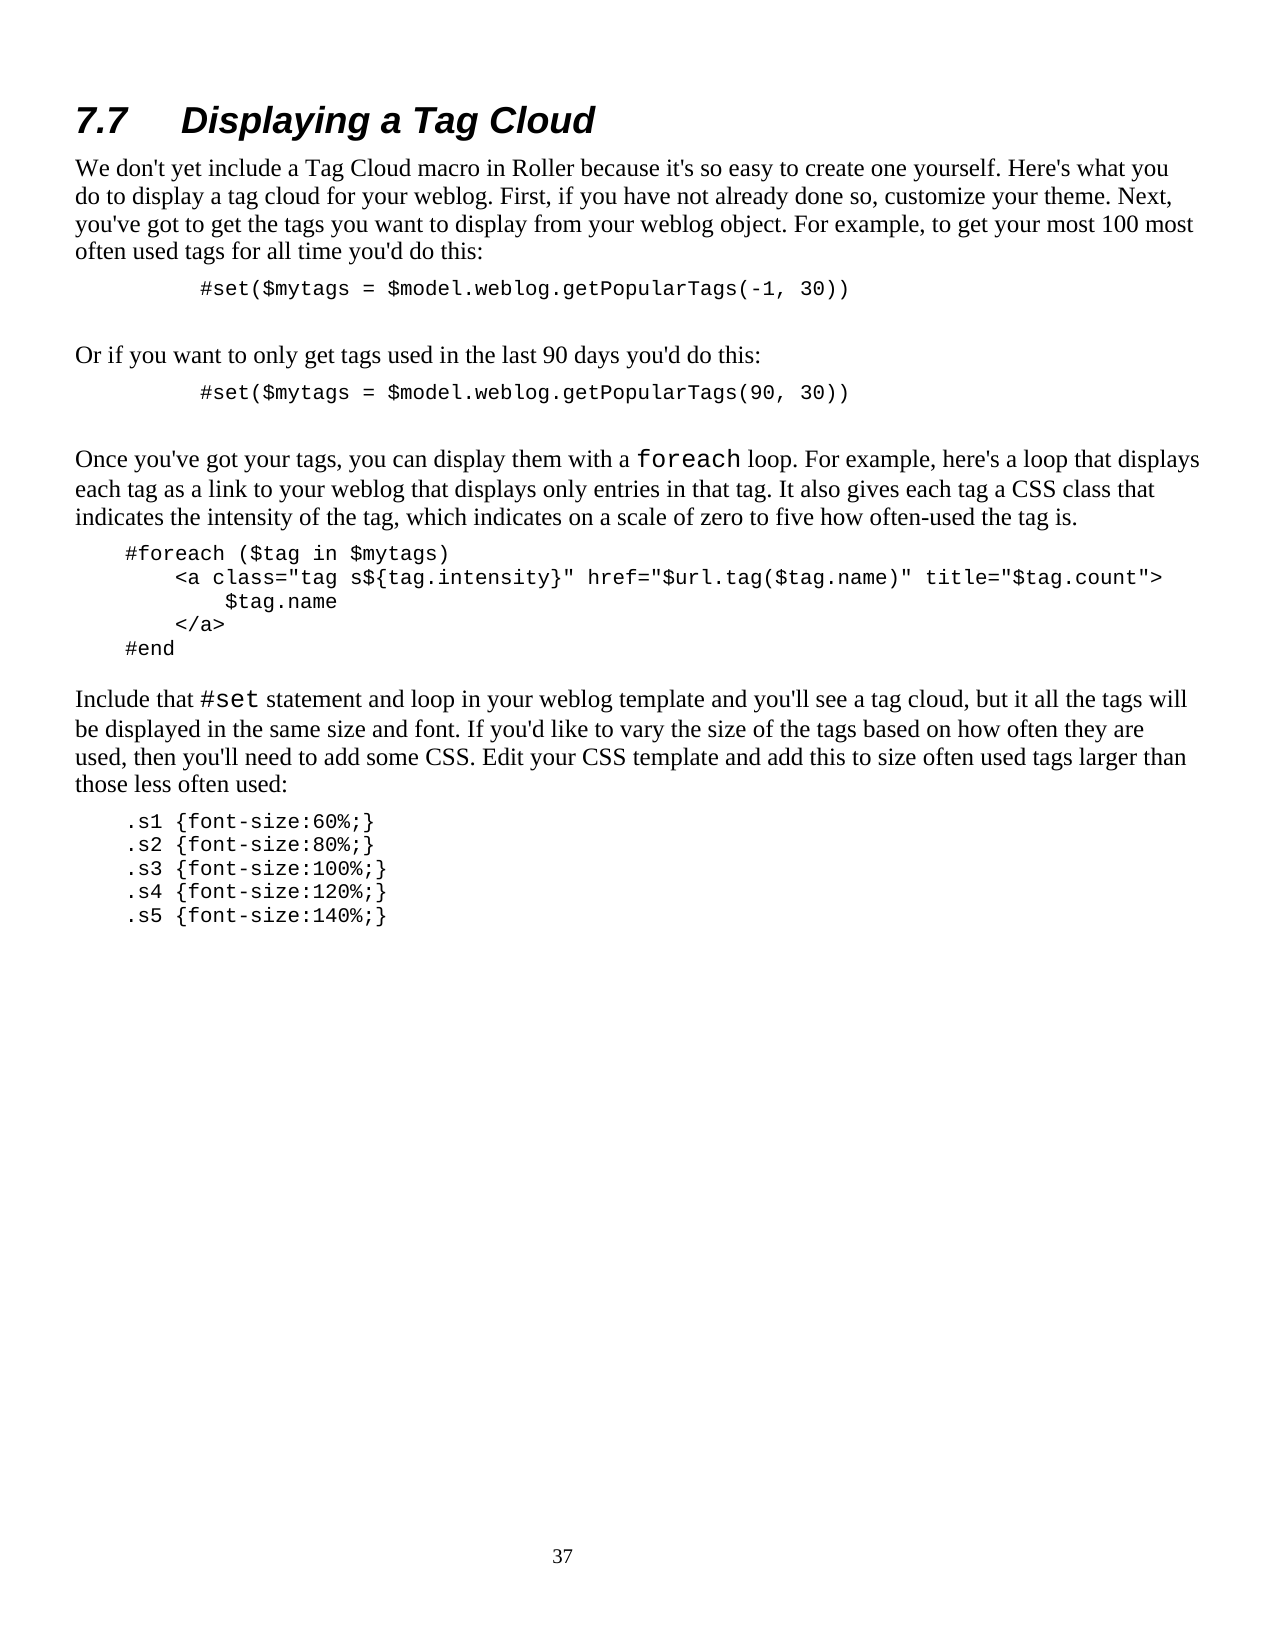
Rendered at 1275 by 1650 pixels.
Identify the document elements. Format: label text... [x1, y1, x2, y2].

text #foreach ($tag in $mytags) [75, 543, 1200, 567]
text Once you've got your tags, you can display them with a foreach loop. For example, here's a loop that displays each tag as a link to your weblog that displays only entries in that tag. It also gives each tag a CSS class that indicates the intensity of the tag, which indicates on a scale of zero to five how often-used the tag is. [75, 446, 1200, 531]
text #set($mytags = $model.weblog.getPopularTags(90, 30)) [75, 382, 1200, 405]
text .s4 {font-size:120%;} [75, 882, 1200, 905]
subtitle Displaying a Tag Cloud [75, 100, 1200, 142]
text .s5 {font-size:140%;} [75, 905, 1200, 929]
text <a class="tag s${tag.intensity}" href="$url.tag($tag.name)" title="$tag.count"> [75, 567, 1200, 591]
text .s3 {font-size:100%;} [75, 858, 1200, 882]
text Or if you want to only get tags used in the last 90 days you'd do this: [75, 342, 1200, 369]
text .s1 {font-size:60%;} [75, 811, 1200, 834]
text $tag.name [75, 591, 1200, 614]
text #end [75, 638, 1200, 662]
text Include that #set statement and loop in your weblog template and you'll see a tag cloud, but it all the tags will be displayed in the same size and font. If you'd like to vary the size of the tags based on how often they are used, then you'll need to add some CSS. Edit your CSS template and add this to size often used tags larger than those less often used: [75, 685, 1200, 798]
text </a> [75, 614, 1200, 638]
text .s2 {font-size:80%;} [75, 834, 1200, 858]
text We don't yet include a Tag Cloud macro in Roller because it's so easy to create one yourself. Here's what you do to display a tag cloud for your weblog. First, if you have not already done so, customize your theme. Next, you've got to get the tags you want to display from your weblog object. For example, to get your most 100 most often used tags for all time you'd do this: [75, 154, 1200, 265]
text #set($mytags = $model.weblog.getPopularTags(-1, 30)) [75, 278, 1200, 301]
